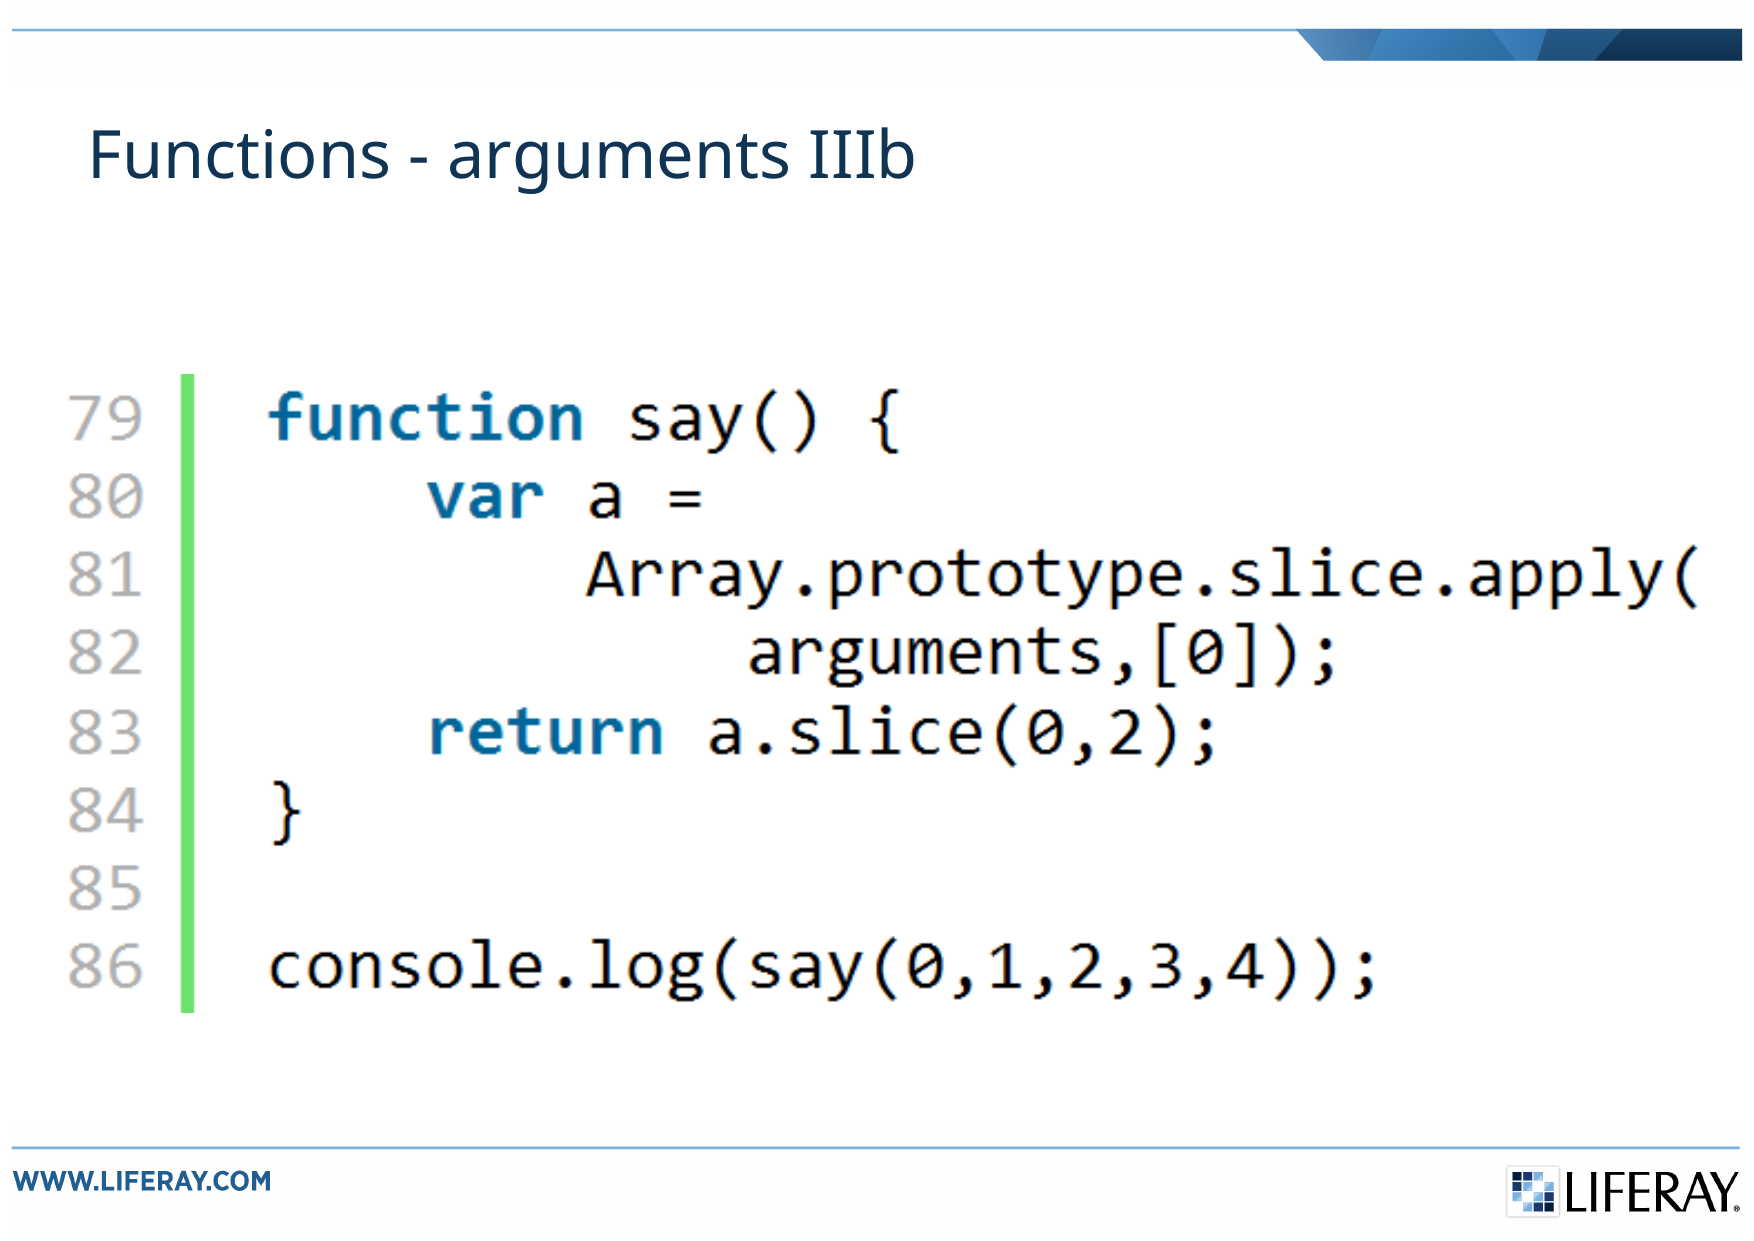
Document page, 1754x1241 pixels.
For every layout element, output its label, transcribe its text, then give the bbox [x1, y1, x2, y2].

picture [12, 0, 1743, 84]
title Functions - arguments IIIb [87, 49, 1667, 257]
picture [10, 1124, 1741, 1234]
picture [37, 374, 1711, 1013]
